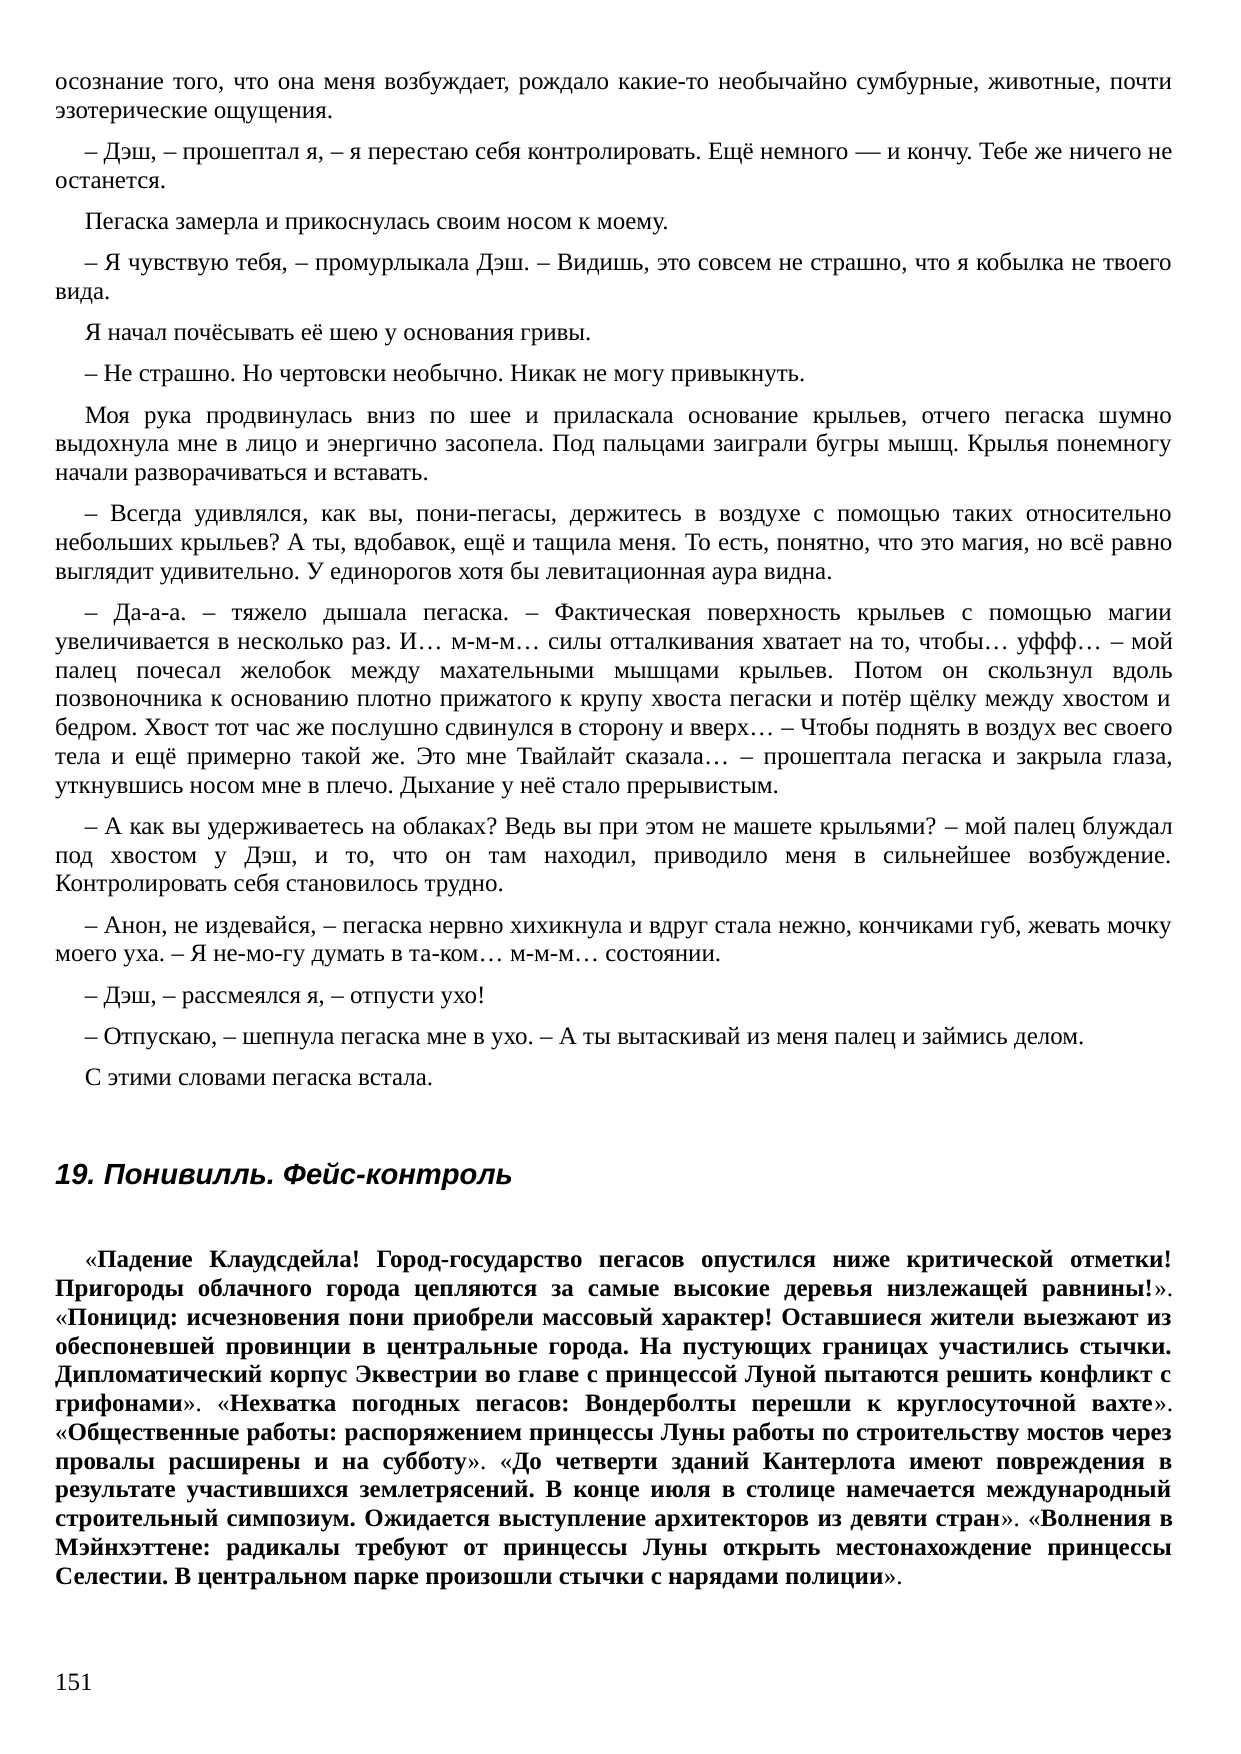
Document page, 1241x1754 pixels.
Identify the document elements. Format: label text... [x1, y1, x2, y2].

subtitle 19. Понивилль. Фейс-контроль [55, 1157, 1173, 1191]
text Я начал почёсывать её шею у основания гривы. [55, 317, 1173, 346]
text Пегаска замерла и прикоснулась своим носом к моему. [55, 206, 1173, 235]
text – Всегда удивлялся, как вы, пони-пегасы, держитесь в воздухе с помощью таких относительно небольших крыльев? А ты, вдобавок, ещё и тащила меня. То есть, понятно, что это магия, но всё равно выглядит удивительно. У единорогов хотя бы левитационная аура видна. [55, 498, 1173, 585]
text осознание того, что она меня возбуждает, рождало какие-то необычайно сумбурные, животные, почти эзотерические ощущения. [55, 66, 1173, 123]
text – Отпускаю, – шепнула пегаска мне в ухо. – А ты вытаскивай из меня палец и займись делом. [55, 1021, 1173, 1050]
text – Дэш, – рассмеялся я, – отпусти ухо! [55, 980, 1173, 1008]
text – А как вы удерживаетесь на облаках? Ведь вы при этом не машете крыльями? – мой палец блуждал под хвостом у Дэш, и то, что он там находил, приводило меня в сильнейшее возбуждение. Контролировать себя становилось трудно. [55, 811, 1173, 897]
text – Анон, не издевайся, – пегаска нервно хихикнула и вдруг стала нежно, кончиками губ, жевать мочку моего уха. – Я не-мо-гу думать в та-ком… м-м-м… состоянии. [55, 910, 1173, 967]
text – Я чувствую тебя, – промурлыкала Дэш. – Видишь, это совсем не страшно, что я кобылка не твоего вида. [55, 247, 1173, 305]
text С этими словами пегаска встала. [55, 1062, 1173, 1091]
text – Дэш, – прошептал я, – я перестаю себя контролировать. Ещё немного — и кончу. Тебе же ничего не останется. [55, 136, 1173, 193]
text – Не страшно. Но чертовски необычно. Никак не могу привыкнуть. [55, 358, 1173, 387]
text – Да-а-а. – тяжело дышала пегаска. – Фактическая поверхность крыльев с помощью магии увеличивается в несколько раз. И… м-м-м… силы отталкивания хватает на то, чтобы… уффф… – мой палец почесал желобок между махательными мышцами крыльев. Потом он скользнул вдоль позвоночника к основанию плотно прижатого к крупу хвоста пегаски и потёр щёлку между хвостом и бедром. Хвост тот час же послушно сдвинулся в сторону и вверх… – Чтобы поднять в воздух вес своего тела и ещё примерно такой же. Это мне Твайлайт сказала… – прошептала пегаска и закрыла глаза, уткнувшись носом мне в плечо. Дыхание у неё стало прерывистым. [55, 597, 1173, 798]
text «Падение Клаудсдейла! Город-государство пегасов опустился ниже критической отметки! Пригороды облачного города цепляются за самые высокие деревья низлежащей равнины!». «Поницид: исчезновения пони приобрели массовый характер! Оставшиеся жители выезжают из обеспоневшей провинции в центральные города. На пустующих границах участились стычки. Дипломатический корпус Эквестрии во главе с принцессой Луной пытаются решить конфликт с грифонами». «Нехватка погодных пегасов: Вондерболты перешли к круглосуточной вахте». «Общественные работы: распоряжением принцессы Луны работы по строительству мостов через провалы расширены и на субботу». «До четверти зданий Кантерлота имеют повреждения в результате участившихся землетрясений. В конце июля в столице намечается международный строительный симпозиум. Ожидается выступление архитекторов из девяти стран». «Волнения в Мэйнхэттене: радикалы требуют от принцессы Луны открыть местонахождение принцессы Селестии. В центральном парке произошли стычки с нарядами полиции». [55, 1244, 1173, 1589]
text Моя рука продвинулась вниз по шее и приласкала основание крыльев, отчего пегаска шумно выдохнула мне в лицо и энергично засопела. Под пальцами заиграли бугры мышц. Крылья понемногу начали разворачиваться и вставать. [55, 400, 1173, 486]
